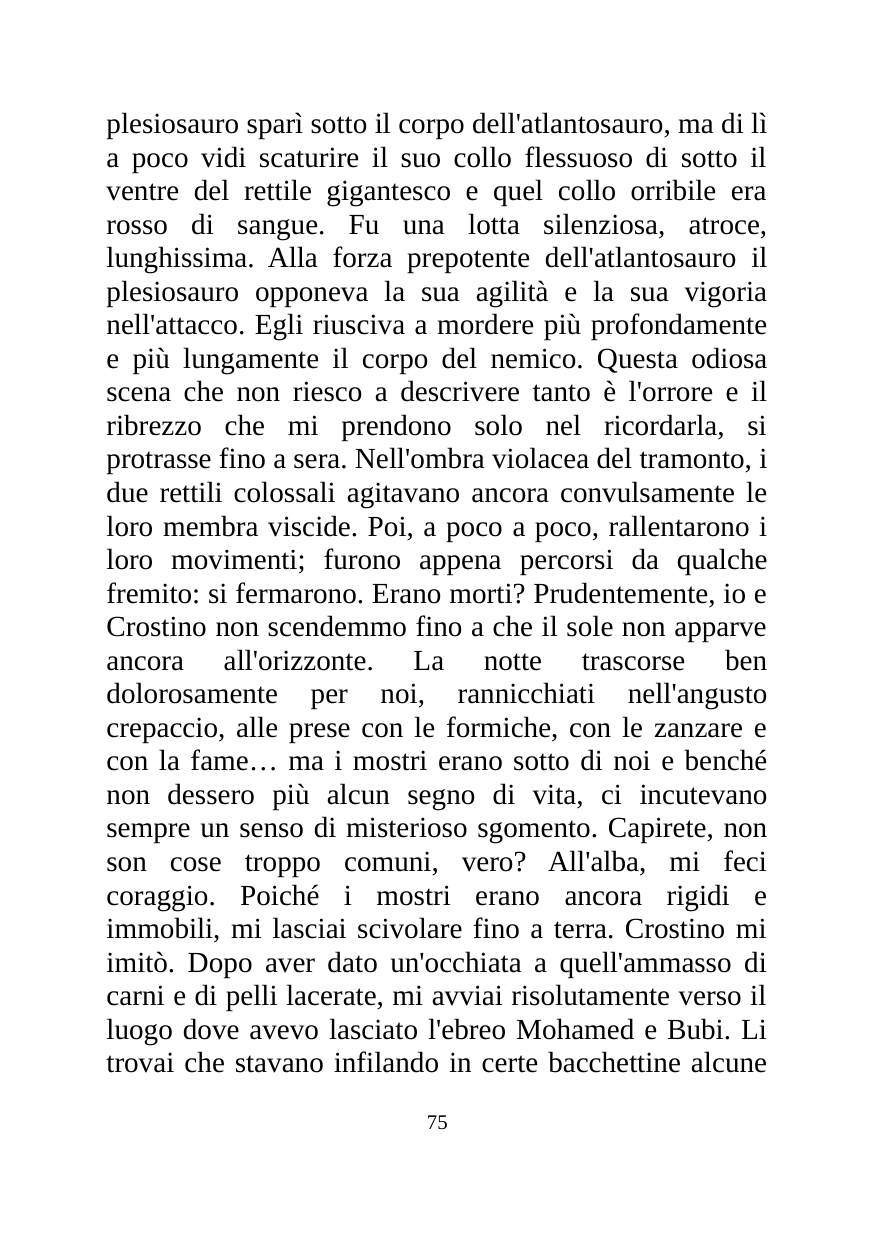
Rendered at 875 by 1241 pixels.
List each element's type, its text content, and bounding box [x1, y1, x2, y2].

text plesiosauro sparì sotto il corpo dell'atlantosauro, ma di lì a poco vidi scaturire il suo collo flessuoso di sotto il ventre del rettile gigantesco e quel collo orribile era rosso di sangue. Fu una lotta silenziosa, atroce, lunghissima. Alla forza prepotente dell'atlantosauro il plesiosauro opponeva la sua agilità e la sua vigoria nell'attacco. Egli riusciva a mordere più profondamente e più lungamente il corpo del nemico. Questa odiosa scena che non riesco a descrivere tanto è l'orrore e il ribrezzo che mi prendono solo nel ricordarla, si protrasse fino a sera. Nell'ombra violacea del tramonto, i due rettili colossali agitavano ancora convulsamente le loro membra viscide. Poi, a poco a poco, rallentarono i loro movimenti; furono appena percorsi da qualche fremito: si fermarono. Erano morti? Prudentemente, io e Crostino non scendemmo fino a che il sole non apparve ancora all'orizzonte. La notte trascorse ben dolorosamente per noi, rannicchiati nell'angusto crepaccio, alle prese con le formiche, con le zanzare e con la fame… ma i mostri erano sotto di noi e benché non dessero più alcun segno di vita, ci incutevano sempre un senso di misterioso sgomento. Capirete, non son cose troppo comuni, vero? All'alba, mi feci coraggio. Poiché i mostri erano ancora rigidi e immobili, mi lasciai scivolare fino a terra. Crostino mi imitò. Dopo aver dato un'occhiata a quell'ammasso di carni e di pelli lacerate, mi avviai risolutamente verso il luogo dove avevo lasciato l'ebreo Mohamed e Bubi. Li trovai che stavano infilando in certe bacchettine alcune [106, 106, 768, 1079]
